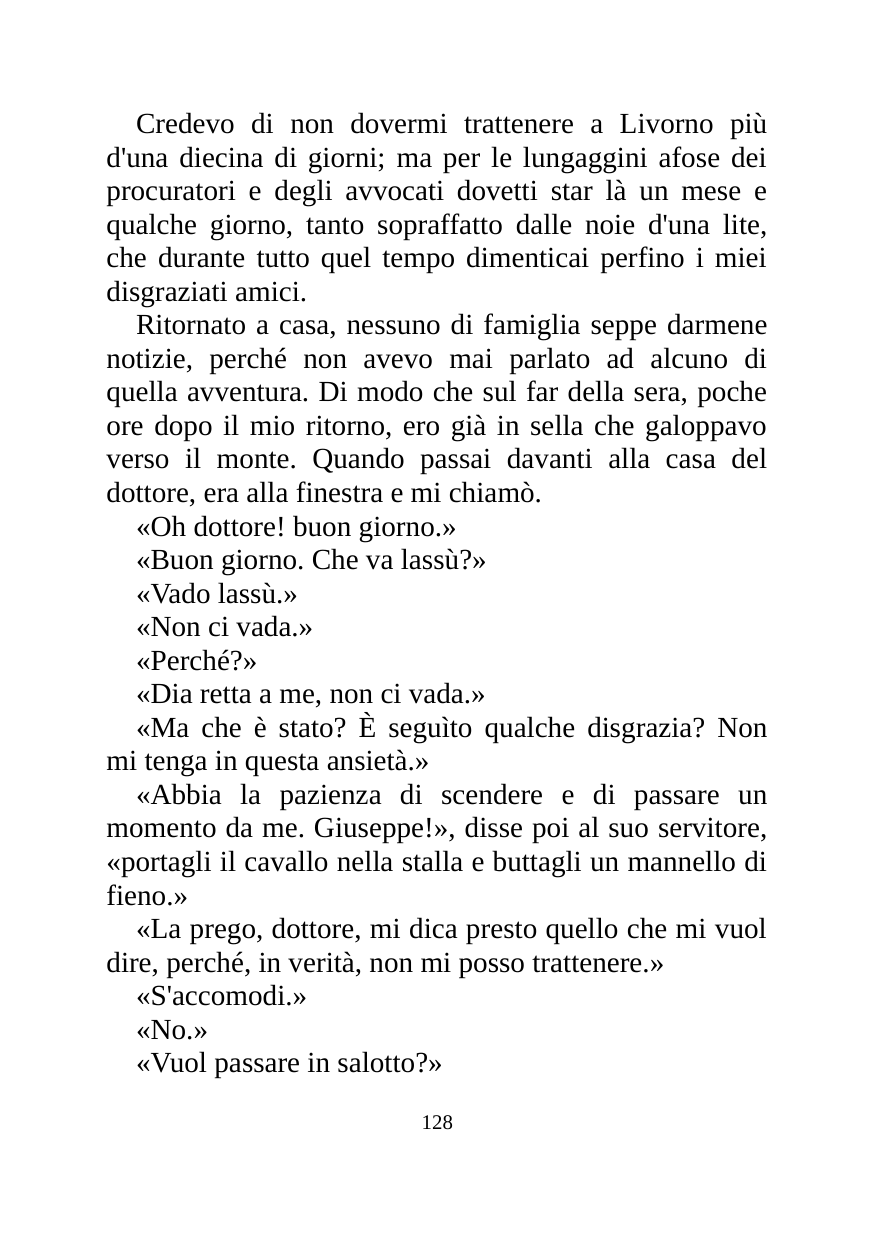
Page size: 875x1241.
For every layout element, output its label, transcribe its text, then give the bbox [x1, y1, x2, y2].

text «No.» [106, 1012, 768, 1045]
text «La prego, dottore, mi dica presto quello che mi vuol dire, perché, in verità, non mi posso trattenere.» [106, 911, 768, 978]
text «Non ci vada.» [106, 609, 768, 643]
text «Vuol passare in salotto?» [106, 1045, 768, 1079]
text «Dia retta a me, non ci vada.» [106, 676, 768, 710]
text «Oh dottore! buon giorno.» [106, 509, 768, 542]
text «Buon giorno. Che va lassù?» [106, 542, 768, 576]
text «Vado lassù.» [106, 576, 768, 609]
text «Ma che è stato? È seguìto qualche disgrazia? Non mi tenga in questa ansietà.» [106, 710, 768, 777]
text «Abbia la pazienza di scendere e di passare un momento da me. Giuseppe!», disse poi al suo servitore, «portagli il cavallo nella stalla e buttagli un mannello di fieno.» [106, 777, 768, 911]
text «S'accomodi.» [106, 978, 768, 1012]
text «Perché?» [106, 643, 768, 676]
text Credevo di non dovermi trattenere a Livorno più d'una diecina di giorni; ma per le lungaggini afose dei procuratori e degli avvocati dovetti star là un mese e qualche giorno, tanto sopraffatto dalle noie d'una lite, che durante tutto quel tempo dimenticai perfino i miei disgraziati amici. [106, 106, 768, 307]
text Ritornato a casa, nessuno di famiglia seppe darmene notizie, perché non avevo mai parlato ad alcuno di quella avventura. Di modo che sul far della sera, poche ore dopo il mio ritorno, ero già in sella che galoppavo verso il monte. Quando passai davanti alla casa del dottore, era alla finestra e mi chiamò. [106, 307, 768, 509]
